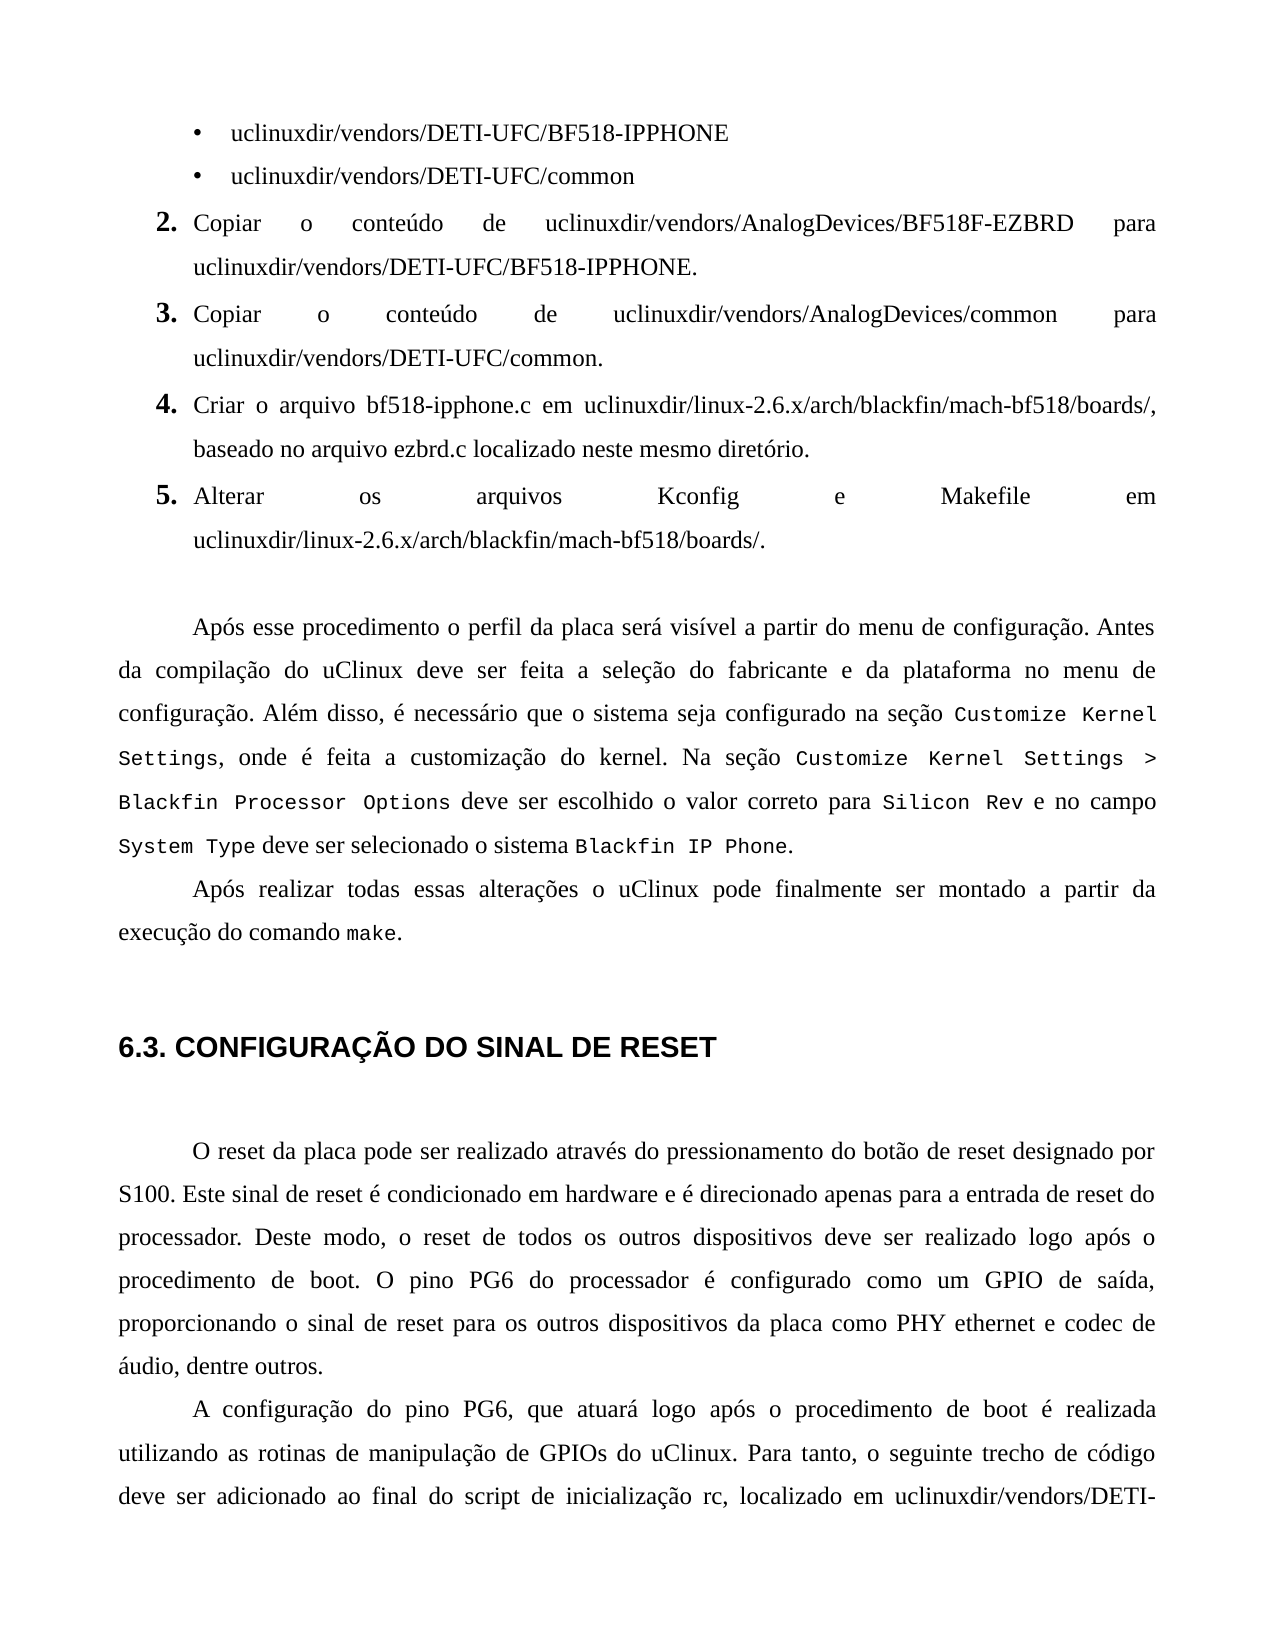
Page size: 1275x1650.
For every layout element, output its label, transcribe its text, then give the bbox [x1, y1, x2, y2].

list Copiar o conteúdo de uclinuxdir/vendors/AnalogDevices/common para uclinuxdir/vendors/DETI-UFC/common. [156, 295, 1157, 372]
list Criar o arquivo bf518-ipphone.c em uclinuxdir/linux-2.6.x/arch/blackfin/mach-bf518/boards/, baseado no arquivo ezbrd.c localizado neste mesmo diretório. [156, 386, 1157, 463]
text A configuração do pino PG6, que atuará logo após o procedimento de boot é realizada utilizando as rotinas de manipulação de GPIOs do uClinux. Para tanto, o seguinte trecho de código deve ser adicionado ao final do script de inicialização rc, localizado em uclinuxdir/vendors/DETI- [118, 1394, 1157, 1509]
list uclinuxdir/vendors/DETI-UFC/BF518-IPPHONE [193, 118, 1157, 147]
subtitle 6.3. CONFIGURAÇÃO DO SINAL DE RESET [118, 1030, 1157, 1063]
list Copiar o conteúdo de uclinuxdir/vendors/AnalogDevices/BF518F-EZBRD para uclinuxdir/vendors/DETI-UFC/BF518-IPPHONE. [156, 204, 1157, 281]
list Alterar os arquivos Kconfig e Makefile em uclinuxdir/linux-2.6.x/arch/blackfin/mach-bf518/boards/. [156, 477, 1157, 554]
text O reset da placa pode ser realizado através do pressionamento do botão de reset designado por S100. Este sinal de reset é condicionado em hardware e é direcionado apenas para a entrada de reset do processador. Deste modo, o reset de todos os outros dispositivos deve ser realizado logo após o procedimento de boot. O pino PG6 do processador é configurado como um GPIO de saída, proporcionando o sinal de reset para os outros dispositivos da placa como PHY ethernet e codec de áudio, dentre outros. [118, 1136, 1157, 1380]
list uclinuxdir/vendors/DETI-UFC/common [193, 161, 1157, 190]
text Após esse procedimento o perfil da placa será visível a partir do menu de configuração. Antes da compilação do uClinux deve ser feita a seleção do fabricante e da plataforma no menu de configuração. Além disso, é necessário que o sistema seja configurado na seção Customize Kernel Settings, onde é feita a customização do kernel. Na seção Customize Kernel Settings > Blackfin Processor Options deve ser escolhido o valor correto para Silicon Rev e no campo System Type deve ser selecionado o sistema Blackfin IP Phone. [118, 612, 1157, 859]
text Após realizar todas essas alterações o uClinux pode finalmente ser montado a partir da execução do comando make. [118, 874, 1157, 947]
